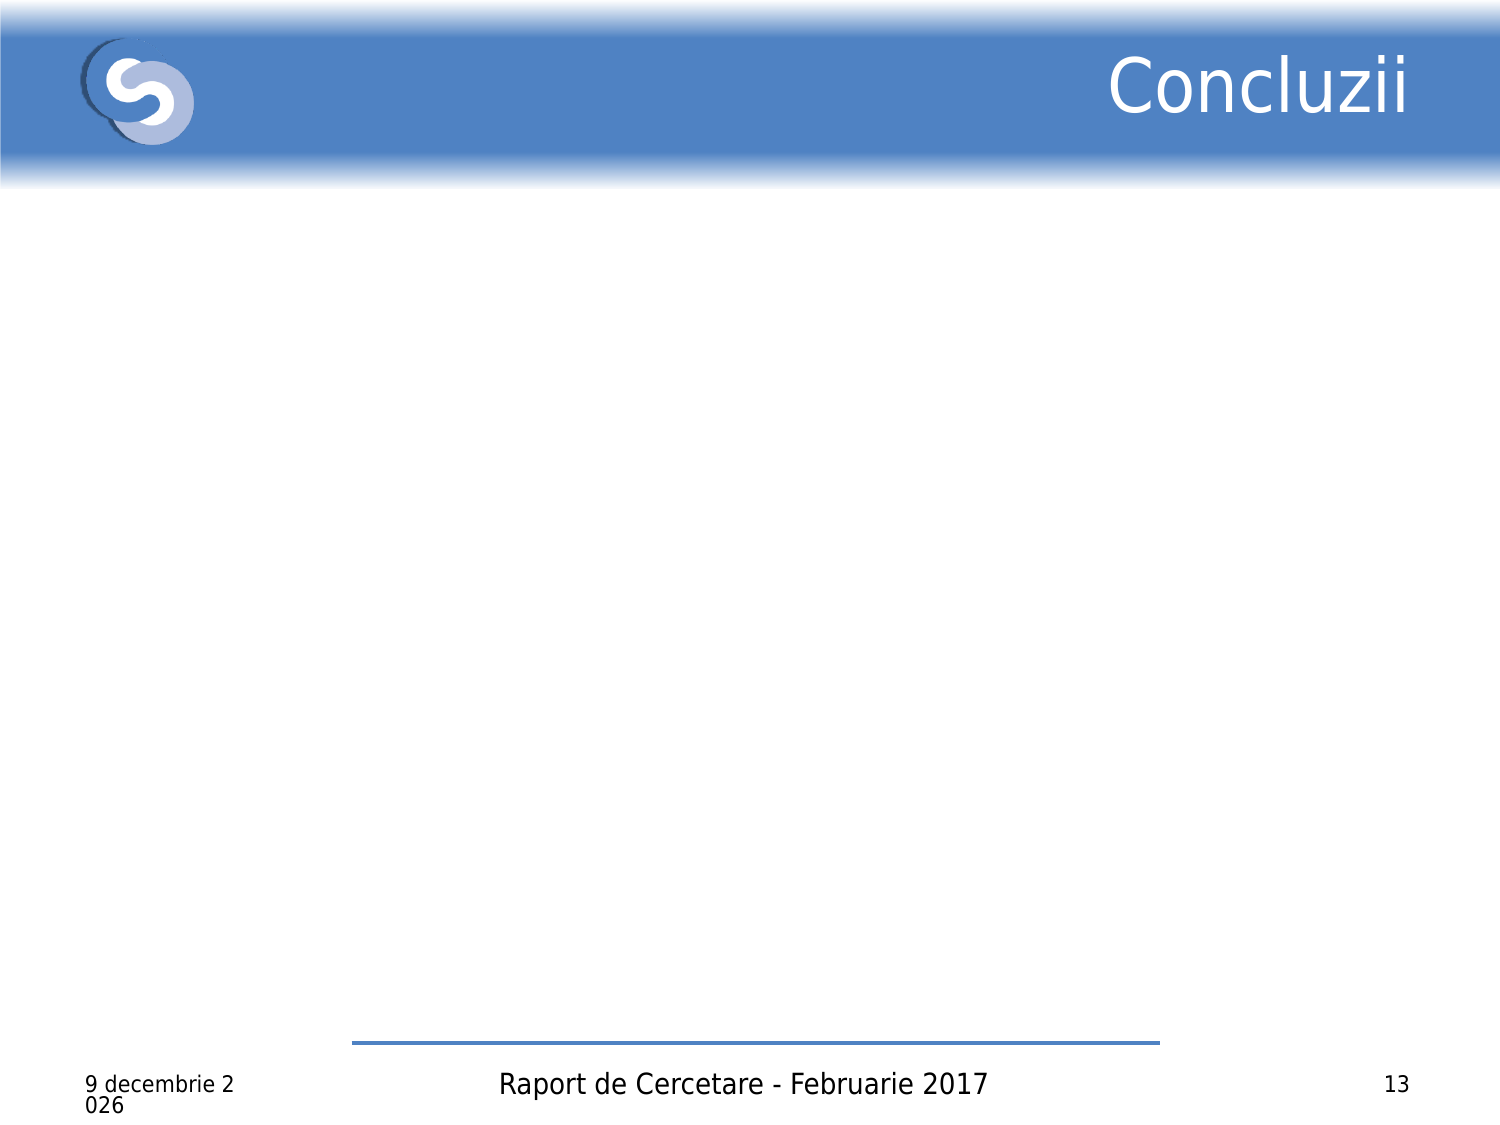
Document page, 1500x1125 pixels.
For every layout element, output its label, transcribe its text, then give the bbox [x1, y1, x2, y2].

picture [0, 0, 1500, 189]
title Concluzii [199, 11, 1425, 155]
